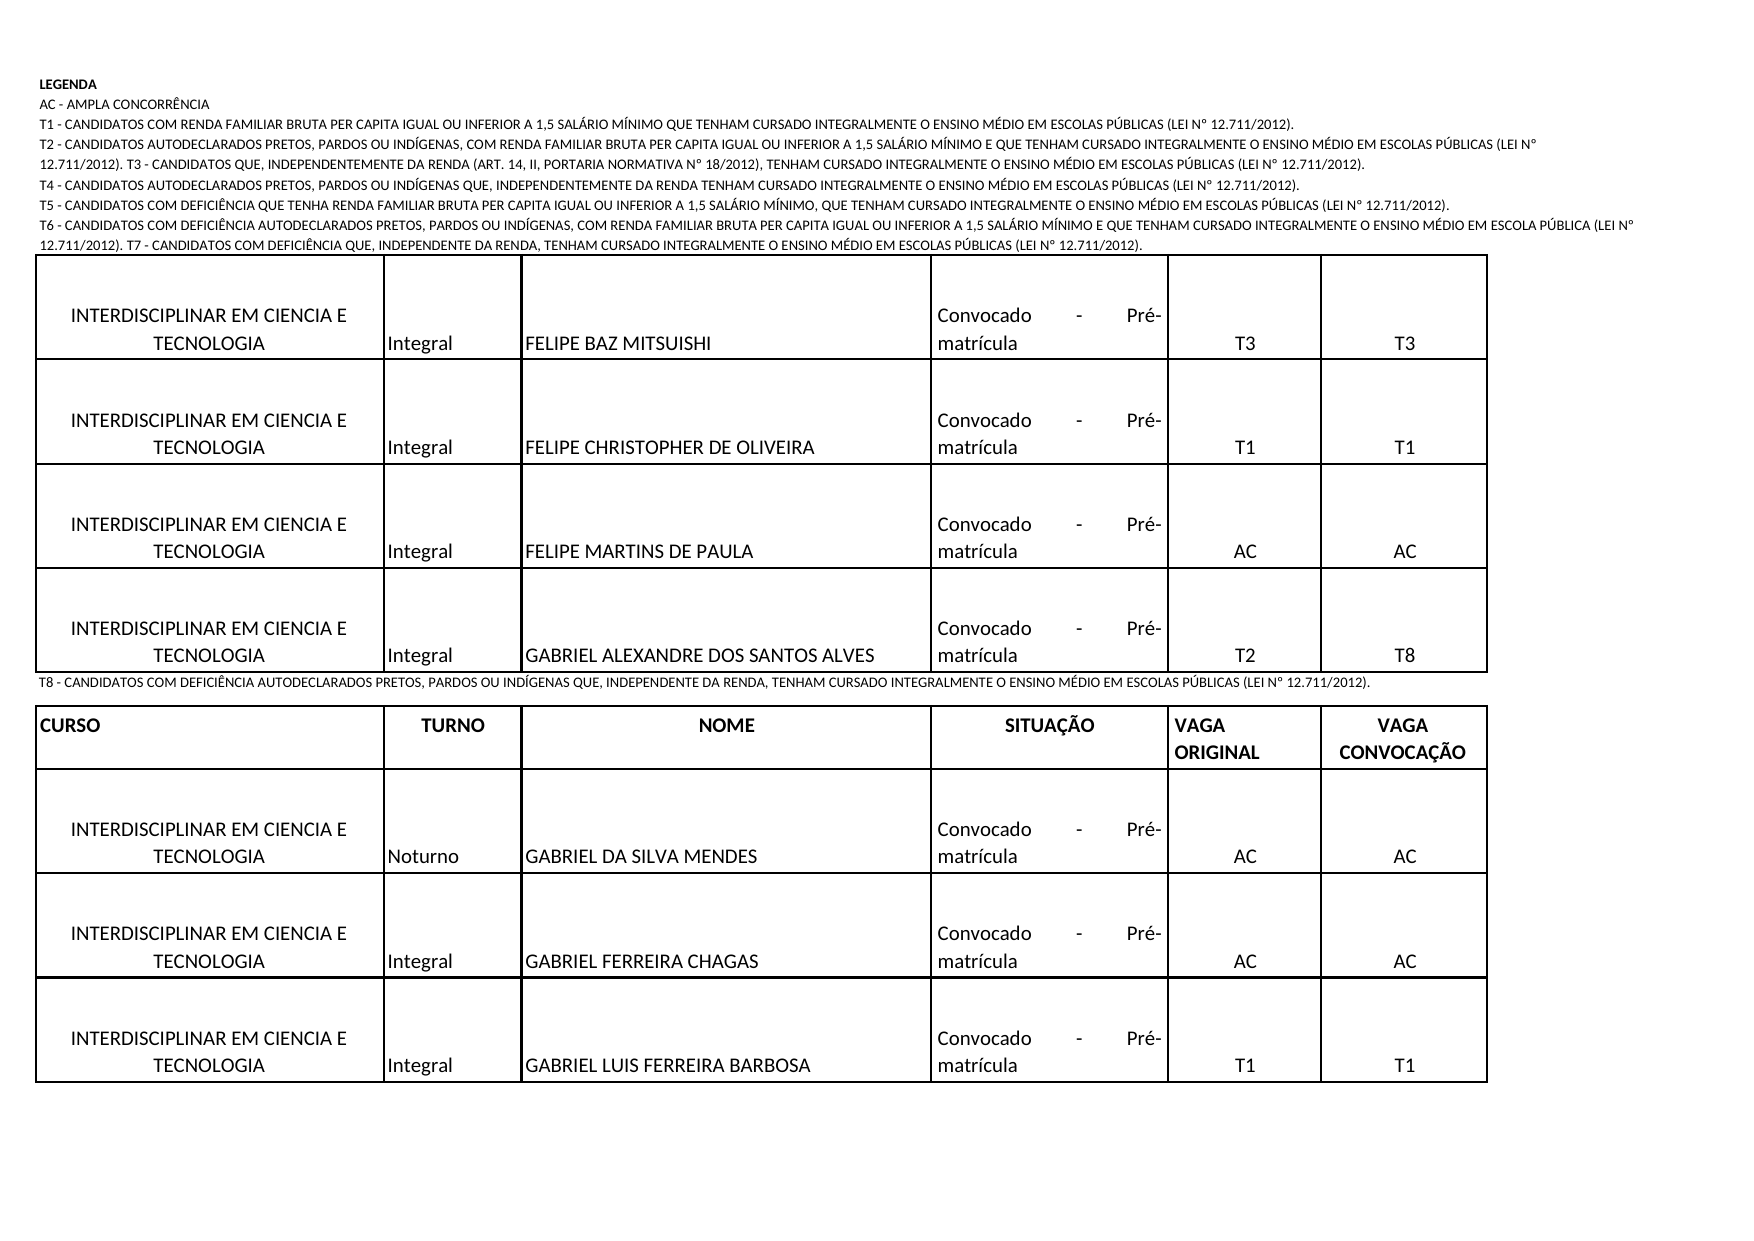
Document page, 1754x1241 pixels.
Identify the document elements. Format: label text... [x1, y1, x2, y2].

table_cell Convocado - Pré-matrícula [932, 360, 1167, 462]
table_cell Convocado - Pré-matrícula [932, 874, 1167, 976]
table_cell FELIPE BAZ MITSUISHI [523, 256, 930, 358]
table_cell GABRIEL ALEXANDRE DOS SANTOS ALVES [523, 569, 930, 671]
table_cell Convocado - Pré-matrícula [932, 569, 1167, 671]
table_cell Convocado - Pré-matrícula [932, 979, 1167, 1081]
table_cell T3 [1169, 256, 1320, 358]
table_cell INTERDISCIPLINAR EM CIENCIA E TECNOLOGIA [37, 465, 383, 567]
table_header TURNO [385, 707, 520, 768]
table_cell AC [1169, 874, 1320, 976]
table_cell Noturno [385, 770, 520, 872]
table_cell T1 [1169, 979, 1320, 1081]
table_header NOME [523, 707, 930, 768]
table_cell T3 [1322, 256, 1486, 358]
table_cell T1 [1322, 979, 1486, 1081]
table_cell T8 [1322, 569, 1486, 671]
table_cell GABRIEL LUIS FERREIRA BARBOSA [523, 979, 930, 1081]
table_cell Integral [385, 256, 520, 358]
table_cell Integral [385, 465, 520, 567]
table_cell Integral [385, 979, 520, 1081]
table_cell GABRIEL FERREIRA CHAGAS [523, 874, 930, 976]
table_cell INTERDISCIPLINAR EM CIENCIA E TECNOLOGIA [37, 569, 383, 671]
table_header VAGA CONVOCAÇÃO [1322, 707, 1486, 768]
table_cell GABRIEL DA SILVA MENDES [523, 770, 930, 872]
table_cell T1 [1169, 360, 1320, 462]
table_cell Integral [385, 360, 520, 462]
table_cell AC [1169, 770, 1320, 872]
table_cell FELIPE CHRISTOPHER DE OLIVEIRA [523, 360, 930, 462]
table_header VAGA ORIGINAL [1169, 707, 1320, 768]
table_cell FELIPE MARTINS DE PAULA [523, 465, 930, 567]
table_cell INTERDISCIPLINAR EM CIENCIA E TECNOLOGIA [37, 256, 383, 358]
table_cell INTERDISCIPLINAR EM CIENCIA E TECNOLOGIA [37, 979, 383, 1081]
table_cell AC [1322, 770, 1486, 872]
table_cell INTERDISCIPLINAR EM CIENCIA E TECNOLOGIA [37, 770, 383, 872]
table_cell AC [1169, 465, 1320, 567]
text T8 - CANDIDATOS COM DEFICIÊNCIA AUTODECLARADOS PRETOS, PARDOS OU INDÍGENAS QUE, INDEPENDENTE DA RENDA, TENHAM CURSADO INTEGRALMENTE O ENSINO MÉDIO EM ESCOLAS PÚBLICAS (LEI Nº 12.711/2012). [39, 673, 1688, 691]
table_header SITUAÇÃO [932, 707, 1167, 768]
table_cell INTERDISCIPLINAR EM CIENCIA E TECNOLOGIA [37, 874, 383, 976]
table_cell INTERDISCIPLINAR EM CIENCIA E TECNOLOGIA [37, 360, 383, 462]
table_cell AC [1322, 465, 1486, 567]
table_cell Integral [385, 874, 520, 976]
table_header CURSO [37, 707, 383, 768]
table_cell Convocado - Pré-matrícula [932, 256, 1167, 358]
table_cell Integral [385, 569, 520, 671]
table_cell AC [1322, 874, 1486, 976]
table_cell T1 [1322, 360, 1486, 462]
table_cell T2 [1169, 569, 1320, 671]
table_cell Convocado - Pré-matrícula [932, 770, 1167, 872]
table_cell Convocado - Pré-matrícula [932, 465, 1167, 567]
